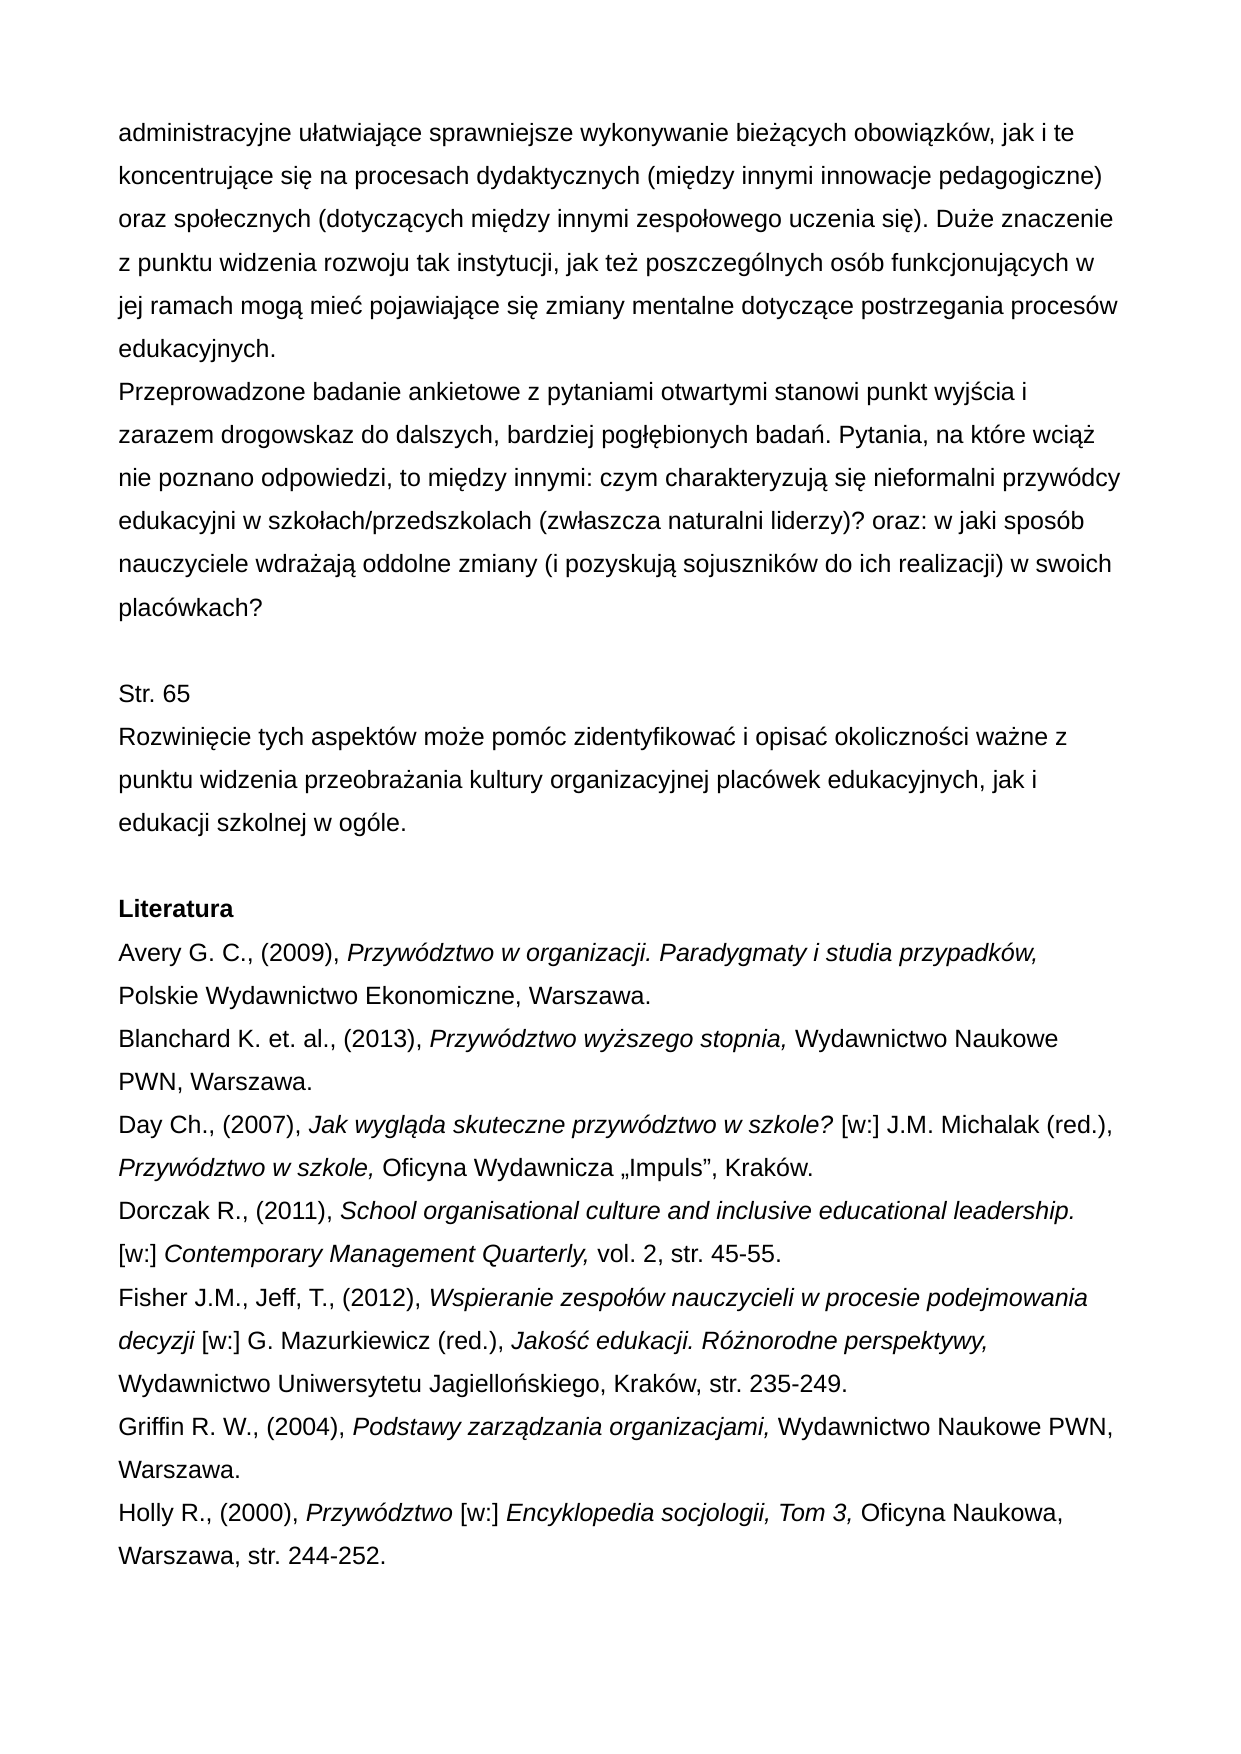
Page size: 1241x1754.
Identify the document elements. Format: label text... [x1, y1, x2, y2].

text administracyjne ułatwiające sprawniejsze wykonywanie bieżących obowiązków, jak i te koncentrujące się na procesach dydaktycznych (między innymi innowacje pedagogiczne) oraz społecznych (dotyczących między innymi zespołowego uczenia się). Duże znaczenie z punktu widzenia rozwoju tak instytucji, jak też poszczególnych osób funkcjonujących w jej ramach mogą mieć pojawiające się zmiany mentalne dotyczące postrzegania procesów edukacyjnych. [118, 118, 1122, 362]
text Blanchard K. et. al., (2013), Przywództwo wyższego stopnia, Wydawnictwo Naukowe PWN, Warszawa. [118, 1024, 1122, 1096]
text Holly R., (2000), Przywództwo [w:] Encyklopedia socjologii, Tom 3, Oficyna Naukowa, Warszawa, str. 244-252. [118, 1498, 1122, 1570]
text Rozwinięcie tych aspektów może pomóc zidentyfikować i opisać okoliczności ważne z punktu widzenia przeobrażania kultury organizacyjnej placówek edukacyjnych, jak i edukacji szkolnej w ogóle. [118, 722, 1122, 837]
text Day Ch., (2007), Jak wygląda skuteczne przywództwo w szkole? [w:] J.M. Michalak (red.), Przywództwo w szkole, Oficyna Wydawnicza „Impuls”, Kraków. [118, 1110, 1122, 1182]
text Fisher J.M., Jeff, T., (2012), Wspieranie zespołów nauczycieli w procesie podejmowania decyzji [w:] G. Mazurkiewicz (red.), Jakość edukacji. Różnorodne perspektywy, Wydawnictwo Uniwersytetu Jagiellońskiego, Kraków, str. 235-249. [118, 1282, 1122, 1397]
text Dorczak R., (2011), School organisational culture and inclusive educational leadership. [w:] Contemporary Management Quarterly, vol. 2, str. 45-55. [118, 1196, 1122, 1268]
text Griffin R. W., (2004), Podstawy zarządzania organizacjami, Wydawnictwo Naukowe PWN, Warszawa. [118, 1412, 1122, 1484]
subtitle Literatura [118, 894, 1122, 923]
text Avery G. C., (2009), Przywództwo w organizacji. Paradygmaty i studia przypadków, Polskie Wydawnictwo Ekonomiczne, Warszawa. [118, 937, 1122, 1009]
text Przeprowadzone badanie ankietowe z pytaniami otwartymi stanowi punkt wyjścia i zarazem drogowskaz do dalszych, bardziej pogłębionych badań. Pytania, na które wciąż nie poznano odpowiedzi, to między innymi: czym charakteryzują się nieformalni przywódcy edukacyjni w szkołach/przedszkolach (zwłaszcza naturalni liderzy)? oraz: w jaki sposób nauczyciele wdrażają oddolne zmiany (i pozyskują sojuszników do ich realizacji) w swoich placówkach? [118, 377, 1122, 621]
text Str. 65 [118, 679, 1122, 707]
